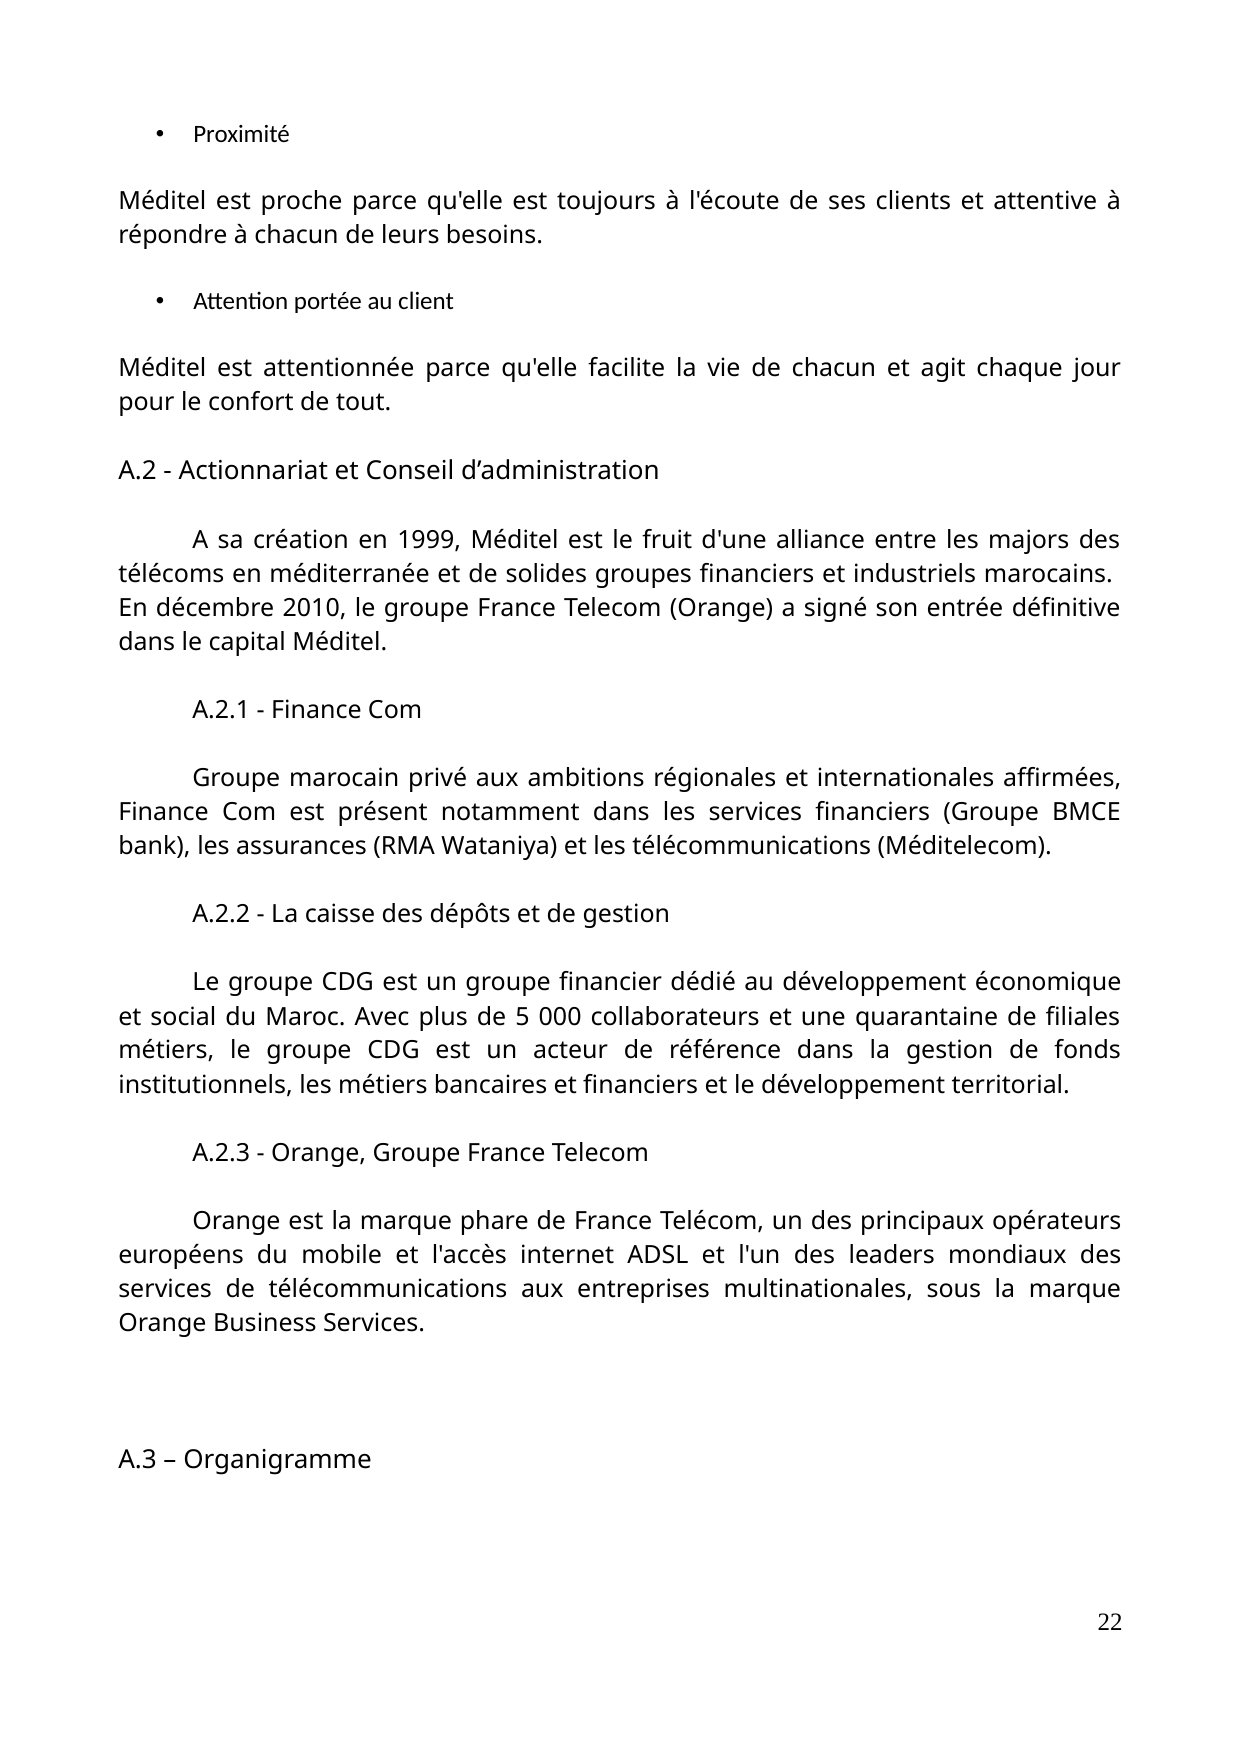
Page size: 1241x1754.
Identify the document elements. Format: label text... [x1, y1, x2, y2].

text Orange est la marque phare de France Telécom, un des principaux opérateurs européens du mobile et l'accès internet ADSL et l'un des leaders mondiaux des services de télécommunications aux entreprises multinationales, sous la marque Orange Business Services. [118, 1202, 1122, 1339]
list Proximité [156, 118, 1122, 149]
text A.2 - Actionnariat et Conseil d’administration [118, 452, 1122, 487]
text Le groupe CDG est un groupe financier dédié au développement économique et social du Maroc. Avec plus de 5 000 collaborateurs et une quarantaine de filiales métiers, le groupe CDG est un acteur de référence dans la gestion de fonds institutionnels, les métiers bancaires et financiers et le développement territorial. [118, 964, 1122, 1100]
text A sa création en 1999, Méditel est le fruit d'une alliance entre les majors des télécoms en méditerranée et de solides groupes financiers et industriels marocains. En décembre 2010, le groupe France Telecom (Orange) a signé son entrée définitive dans le capital Méditel. [118, 521, 1122, 657]
text A.3 – Organigramme [118, 1441, 1122, 1476]
list Attention portée au client [156, 285, 1122, 315]
text Groupe marocain privé aux ambitions régionales et internationales affirmées, Finance Com est présent notamment dans les services financiers (Groupe BMCE bank), les assurances (RMA Wataniya) et les télécommunications (Méditelecom). [118, 760, 1122, 862]
text A.2.3 - Orange, Groupe France Telecom [118, 1134, 1122, 1168]
text Méditel est proche parce qu'elle est toujours à l'écoute de ses clients et attentive à répondre à chacun de leurs besoins. [118, 183, 1122, 251]
text A.2.1 - Finance Com [118, 692, 1122, 726]
text Méditel est attentionnée parce qu'elle facilite la vie de chacun et agit chaque jour pour le confort de tout. [118, 349, 1122, 418]
text A.2.2 - La caisse des dépôts et de gestion [118, 896, 1122, 930]
